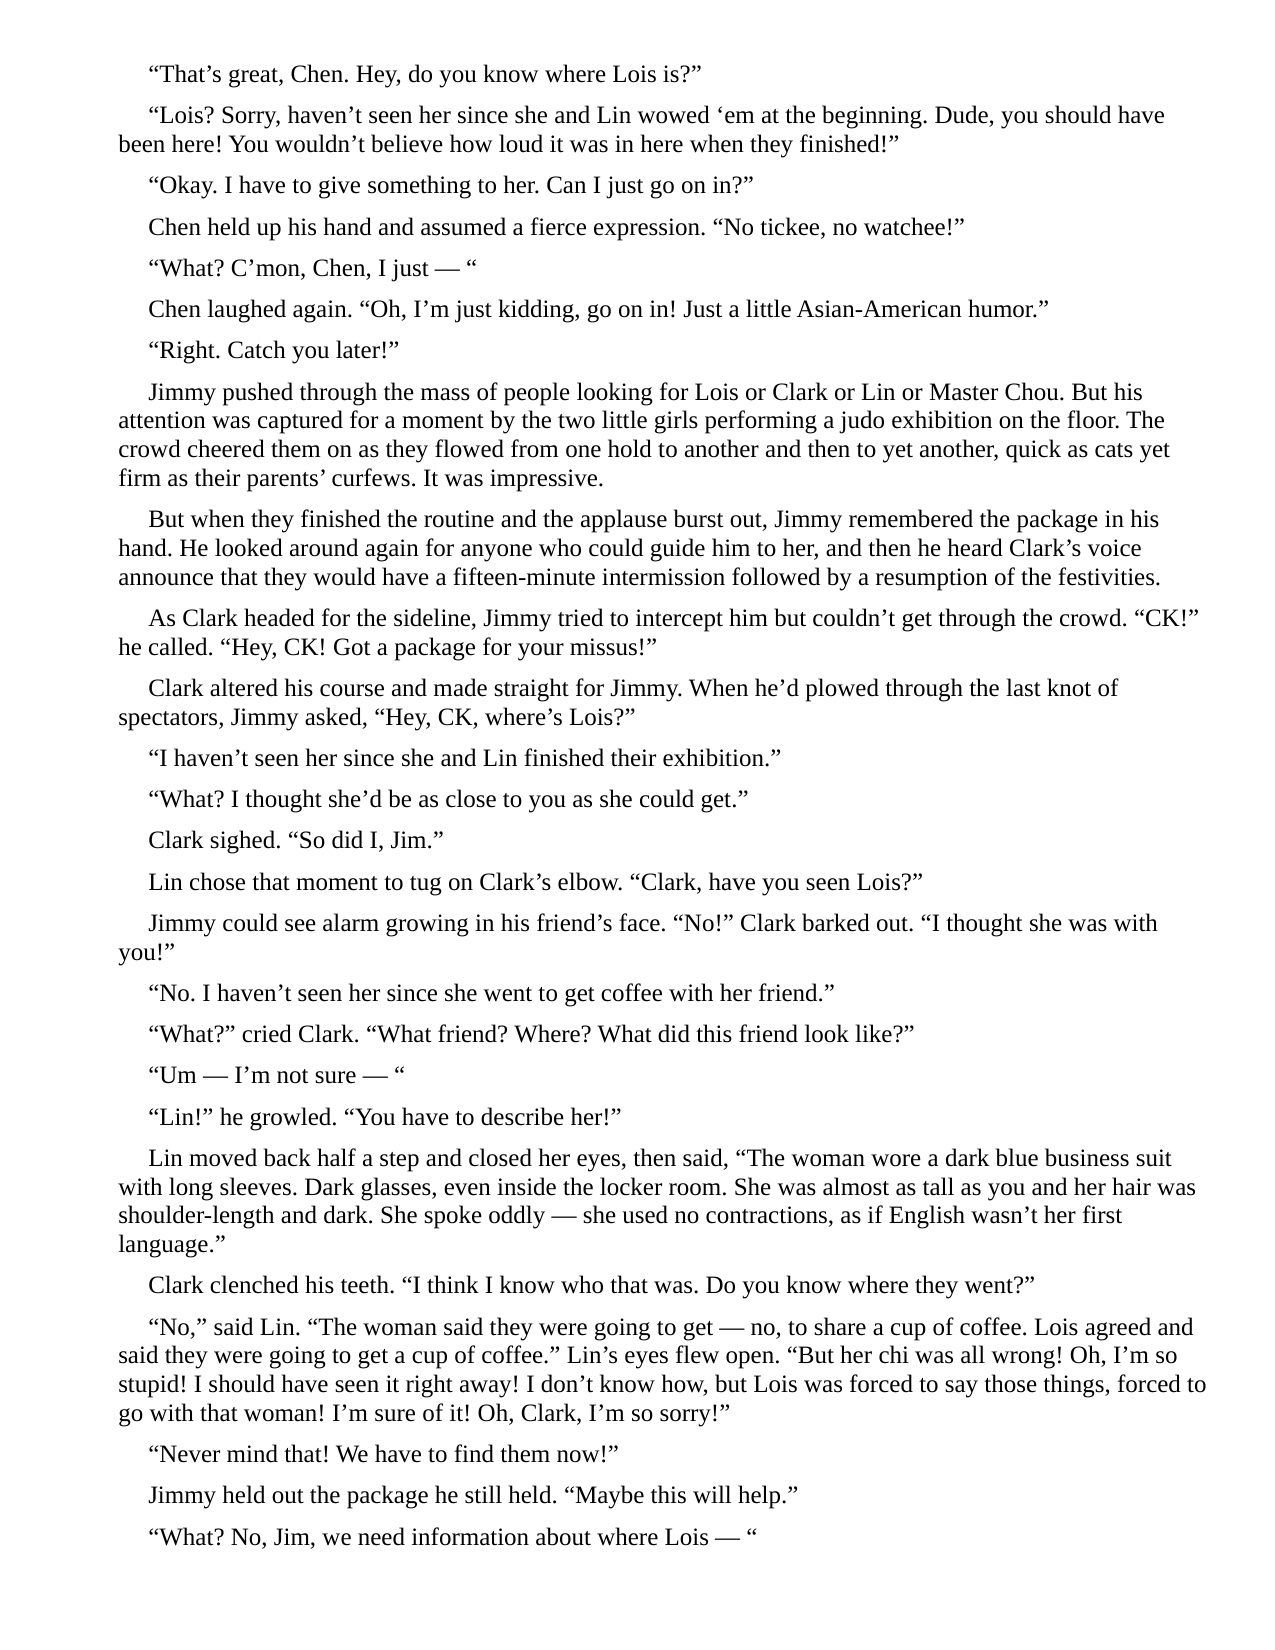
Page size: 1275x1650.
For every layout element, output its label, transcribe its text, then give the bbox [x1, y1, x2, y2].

text “I haven’t seen her since she and Lin finished their exhibition.” [118, 743, 1216, 772]
text Lin moved back half a step and closed her eyes, then said, “The woman wore a dark blue business suit with long sleeves. Dark glasses, even inside the locker room. She was almost as tall as you and her hair was shoulder-length and dark. She spoke oddly — she used no contractions, as if English wasn’t her first language.” [118, 1143, 1216, 1258]
text Clark altered his course and made straight for Jimmy. When he’d plowed through the last knot of spectators, Jimmy asked, “Hey, CK, where’s Lois?” [118, 673, 1216, 730]
text Clark sighed. “So did I, Jim.” [118, 825, 1216, 854]
text But when they finished the routine and the applause burst out, Jimmy remembered the package in his hand. He looked around again for anyone who could guide him to her, and then he heard Clark’s voice announce that they would have a fifteen-minute intermission followed by a resumption of the festivities. [118, 504, 1216, 590]
text “Lin!” he growled. “You have to describe her!” [118, 1102, 1216, 1130]
text “What? I thought she’d be as close to you as she could get.” [118, 784, 1216, 813]
text As Clark headed for the sideline, Jimmy tried to intercept him but couldn’t get through the crowd. “CK!” he called. “Hey, CK! Got a package for your missus!” [118, 603, 1216, 660]
text “Never mind that! We have to find them now!” [118, 1439, 1216, 1468]
text “What?” cried Clark. “What friend? Where? What did this friend look like?” [118, 1019, 1216, 1048]
text “That’s great, Chen. Hey, do you know where Lois is?” [118, 59, 1216, 88]
text “What? C’mon, Chen, I just — “ [118, 253, 1216, 282]
text “Lois? Sorry, haven’t seen her since she and Lin wowed ‘em at the beginning. Dude, you should have been here! You wouldn’t believe how loud it was in here when they finished!” [118, 100, 1216, 158]
text “Um — I’m not sure — “ [118, 1060, 1216, 1089]
text Lin chose that moment to tug on Clark’s elbow. “Clark, have you seen Lois?” [118, 867, 1216, 895]
text Jimmy held out the package he still held. “Maybe this will help.” [118, 1480, 1216, 1509]
text “No,” said Lin. “The woman said they were going to get — no, to share a cup of coffee. Lois agreed and said they were going to get a cup of coffee.” Lin’s eyes flew open. “But her chi was all wrong! Oh, I’m so stupid! I should have seen it right away! I don’t know how, but Lois was forced to say those things, forced to go with that woman! I’m sure of it! Oh, Clark, I’m so sorry!” [118, 1312, 1216, 1427]
text Jimmy pushed through the mass of people looking for Lois or Clark or Lin or Master Chou. But his attention was captured for a moment by the two little girls performing a judo exhibition on the floor. The crowd cheered them on as they flowed from one hold to another and then to yet another, quick as cats yet firm as their parents’ curfews. It was impressive. [118, 377, 1216, 492]
text Clark clenched his teeth. “I think I know who that was. Do you know where they went?” [118, 1270, 1216, 1299]
text “What? No, Jim, we need information about where Lois — “ [118, 1522, 1216, 1550]
text Chen laughed again. “Oh, I’m just kidding, go on in! Just a little Asian-American humor.” [118, 294, 1216, 323]
text “Okay. I have to give something to her. Can I just go on in?” [118, 170, 1216, 199]
text “No. I haven’t seen her since she went to get coffee with her friend.” [118, 978, 1216, 1007]
text Jimmy could see alarm growing in his friend’s face. “No!” Clark barked out. “I thought she was with you!” [118, 908, 1216, 965]
text “Right. Catch you later!” [118, 335, 1216, 364]
text Chen held up his hand and assumed a fierce expression. “No tickee, no watchee!” [118, 212, 1216, 240]
